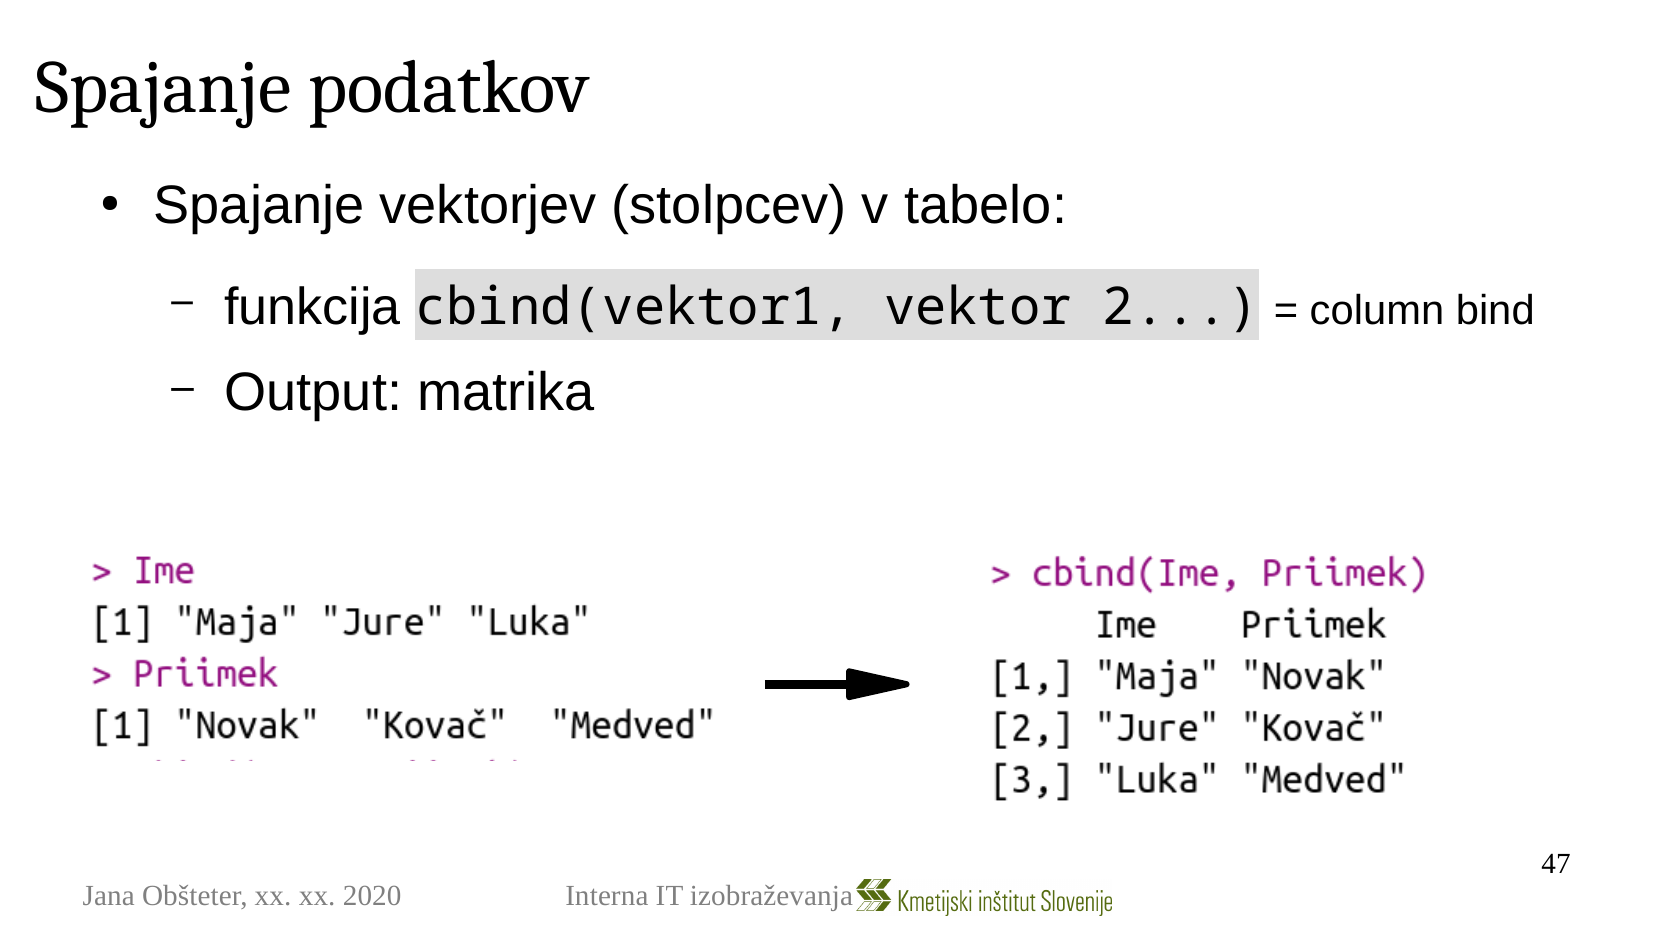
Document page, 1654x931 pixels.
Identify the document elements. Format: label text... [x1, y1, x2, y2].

picture [981, 546, 1654, 810]
picture [856, 879, 1112, 916]
list Spajanje vektorjev (stolpcev) v tabelo: funkcija cbind(vektor1, vektor 2...) = column bind Output: matrika [82, 165, 1642, 827]
title Spajanje podatkov [35, 21, 1524, 154]
picture [82, 546, 778, 761]
